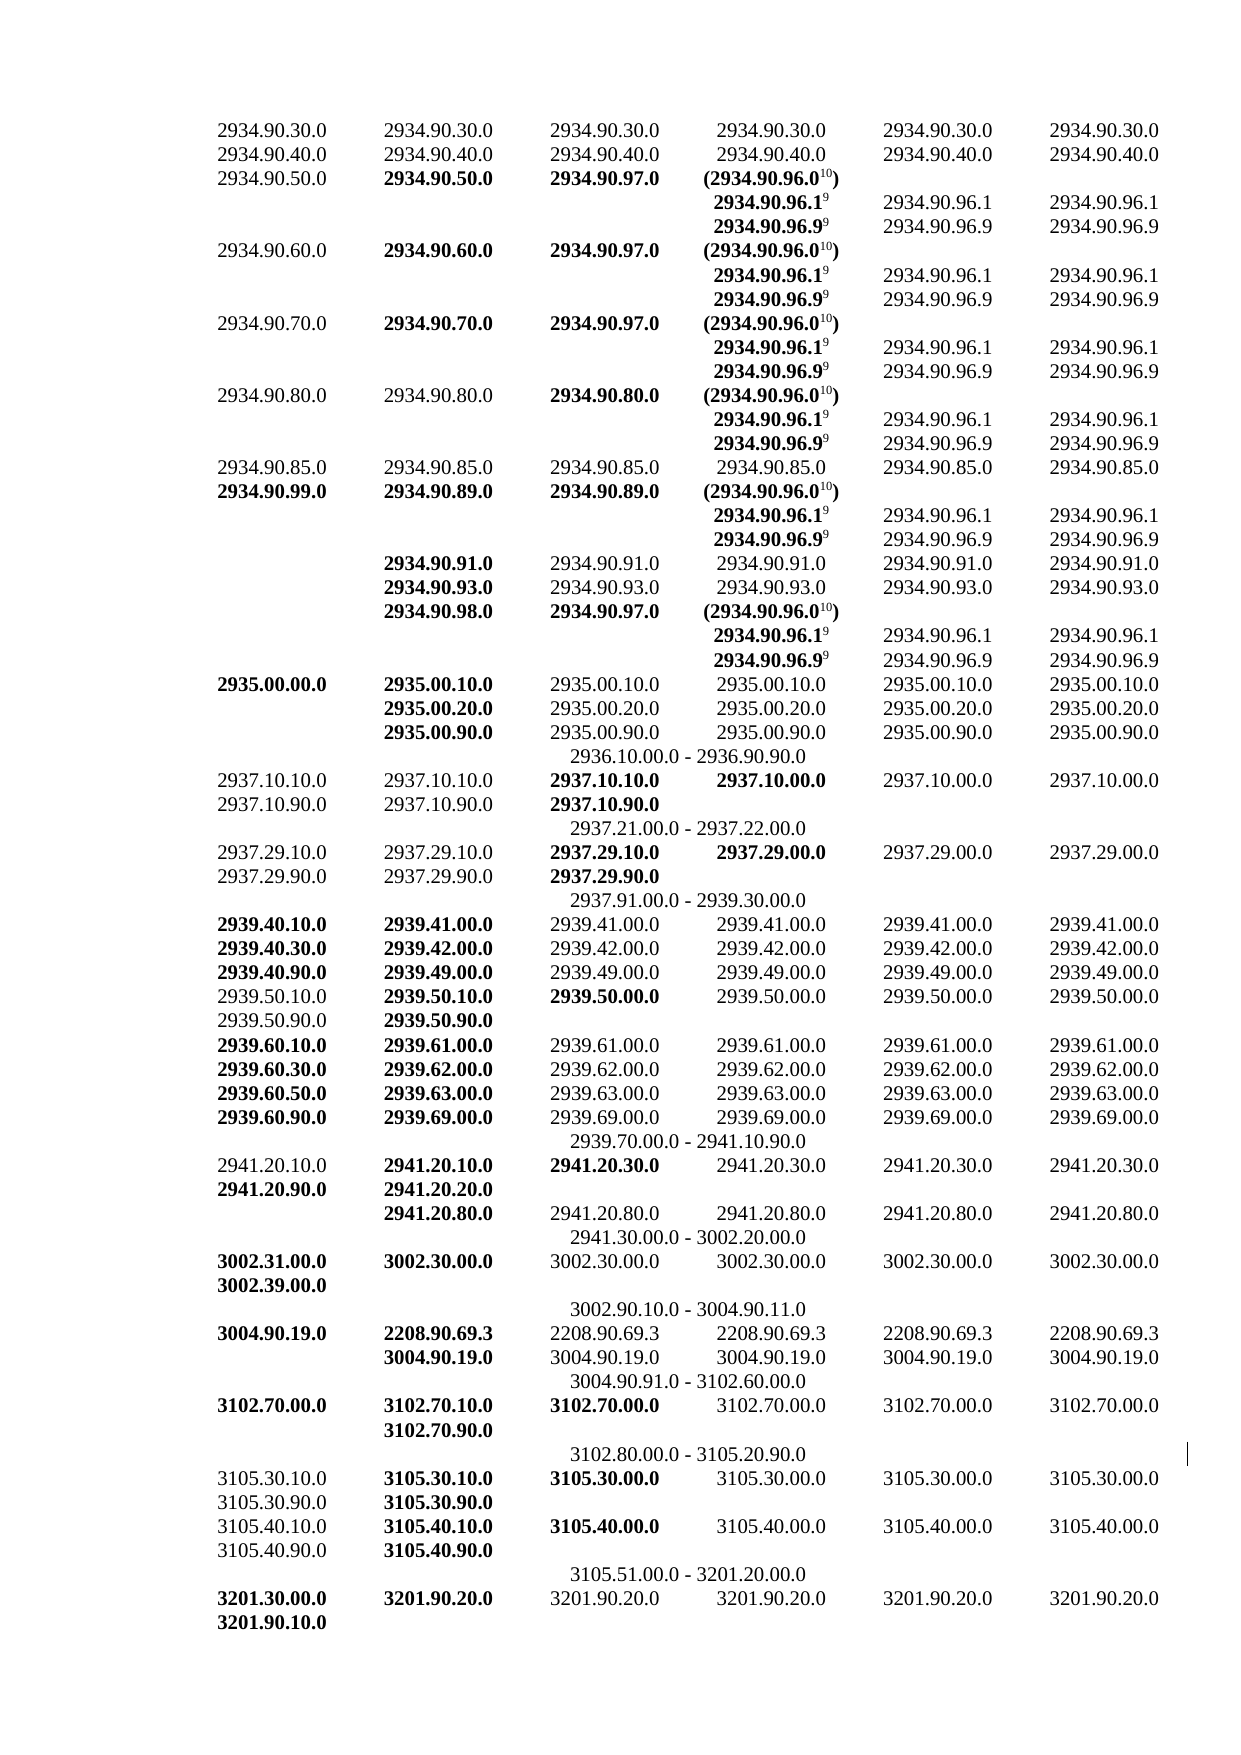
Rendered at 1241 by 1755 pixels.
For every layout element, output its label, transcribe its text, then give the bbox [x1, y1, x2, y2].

table_cell 2208.90.69.3 [688, 1321, 854, 1345]
table_cell [189, 190, 355, 214]
table_cell [854, 792, 1021, 816]
table_cell [1021, 1490, 1187, 1514]
table_cell [189, 359, 355, 383]
table_cell 2934.90.93.0 [521, 575, 688, 599]
table_cell [1021, 1538, 1187, 1562]
table_cell 2939.69.00.0 [1021, 1105, 1187, 1129]
table_cell 2934.90.96.19 [688, 190, 854, 214]
table_cell [854, 1538, 1021, 1562]
table_cell 2934.90.91.0 [1021, 551, 1187, 575]
table_cell 2934.90.40.0 [521, 142, 688, 166]
table_cell [688, 1177, 854, 1201]
table_cell [521, 503, 688, 527]
table_cell 3105.40.10.0 [189, 1514, 355, 1538]
table_cell 3105.40.00.0 [854, 1514, 1021, 1538]
table_cell 2937.29.10.0 [189, 840, 355, 864]
table_cell 2936.10.00.0 - 2936.90.90.0 [189, 744, 1187, 768]
table_cell [355, 190, 521, 214]
table_cell 2934.90.85.0 [521, 455, 688, 479]
table_cell 2939.41.00.0 [1021, 912, 1187, 936]
table_cell 3102.70.10.0 [355, 1394, 521, 1417]
table_cell [521, 527, 688, 551]
table_cell [521, 359, 688, 383]
table_cell 2934.90.30.0 [1021, 118, 1187, 142]
table_cell 2934.90.96.9 [854, 527, 1021, 551]
table_cell 2937.21.00.0 - 2937.22.00.0 [189, 816, 1187, 840]
table_cell 3002.30.00.0 [688, 1249, 854, 1273]
table_cell 2941.20.30.0 [521, 1153, 688, 1177]
table_cell [355, 263, 521, 287]
table_cell 3102.70.00.0 [854, 1394, 1021, 1417]
table_cell 2939.49.00.0 [688, 960, 854, 984]
table_cell [854, 1009, 1021, 1032]
table_cell 3002.30.00.0 [1021, 1249, 1187, 1273]
table_cell 3102.80.00.0 - 3105.20.90.0 [189, 1442, 1187, 1466]
table_cell 2934.90.96.1 [1021, 407, 1187, 431]
table_cell [1021, 166, 1187, 190]
table_cell 2934.90.96.1 [854, 624, 1021, 647]
table_cell 2939.40.90.0 [189, 960, 355, 984]
table_cell 2939.62.00.0 [854, 1057, 1021, 1081]
table_cell 3002.90.10.0 - 3004.90.11.0 [189, 1297, 1187, 1321]
table_cell 2934.90.96.1 [1021, 624, 1187, 647]
table_cell [854, 166, 1021, 190]
table_cell 2934.90.91.0 [355, 551, 521, 575]
table_cell [521, 1177, 688, 1201]
table_cell [355, 648, 521, 672]
table_cell 2934.90.96.99 [688, 527, 854, 551]
table_cell 2935.00.90.0 [355, 720, 521, 744]
table_cell 2934.90.96.1 [854, 263, 1021, 287]
table_cell 2941.30.00.0 - 3002.20.00.0 [189, 1225, 1187, 1249]
table_cell 3002.31.00.0 [189, 1249, 355, 1273]
table_cell 2208.90.69.3 [1021, 1321, 1187, 1345]
table_cell 2934.90.96.1 [1021, 503, 1187, 527]
table_cell [355, 527, 521, 551]
table_cell 2934.90.93.0 [854, 575, 1021, 599]
table_cell [189, 599, 355, 623]
table_cell 2941.20.30.0 [1021, 1153, 1187, 1177]
table_cell [521, 190, 688, 214]
table_cell [1021, 239, 1187, 262]
table_cell [355, 624, 521, 647]
table_cell [1021, 1009, 1187, 1032]
table_cell 2208.90.69.3 [854, 1321, 1021, 1345]
table_cell 3004.90.19.0 [521, 1345, 688, 1369]
table_cell 2937.29.10.0 [521, 840, 688, 864]
table_cell 2934.90.96.9 [1021, 359, 1187, 383]
table_cell [521, 263, 688, 287]
table_cell [355, 359, 521, 383]
table_cell [688, 792, 854, 816]
table_cell 2934.90.96.99 [688, 287, 854, 311]
table_cell 3004.90.19.0 [1021, 1345, 1187, 1369]
table_cell 2934.90.96.9 [854, 648, 1021, 672]
table_cell [854, 1418, 1021, 1442]
table_cell 2941.20.20.0 [355, 1177, 521, 1201]
table_cell [688, 1009, 854, 1032]
table_cell 3201.90.10.0 [189, 1610, 355, 1634]
table_cell 2935.00.20.0 [1021, 696, 1187, 720]
table_cell 2934.90.96.19 [688, 407, 854, 431]
table_cell 2941.20.80.0 [854, 1201, 1021, 1225]
table_cell [355, 287, 521, 311]
table_cell [189, 335, 355, 359]
table_cell 3105.40.90.0 [189, 1538, 355, 1562]
table_cell [189, 287, 355, 311]
table_cell 2939.41.00.0 [688, 912, 854, 936]
table_cell 2939.49.00.0 [1021, 960, 1187, 984]
table_cell [355, 214, 521, 238]
table_cell 2935.00.90.0 [521, 720, 688, 744]
table_cell 2934.90.96.19 [688, 503, 854, 527]
table_cell 2934.90.91.0 [521, 551, 688, 575]
table_cell 2934.90.96.1 [1021, 190, 1187, 214]
table_cell (2934.90.96.010) [688, 239, 854, 262]
table_cell 2934.90.93.0 [688, 575, 854, 599]
table_cell 2937.10.10.0 [521, 768, 688, 792]
table_cell [854, 311, 1021, 335]
table_cell 2939.61.00.0 [521, 1033, 688, 1057]
table_cell 2934.90.96.19 [688, 263, 854, 287]
table_cell [1021, 792, 1187, 816]
table_cell 2937.10.10.0 [189, 768, 355, 792]
table_cell 3105.30.00.0 [854, 1466, 1021, 1490]
table_cell [521, 1538, 688, 1562]
table_cell 3002.39.00.0 [189, 1273, 355, 1297]
table_cell [1021, 1610, 1187, 1634]
table_cell 2934.90.91.0 [854, 551, 1021, 575]
table_cell 3004.90.91.0 - 3102.60.00.0 [189, 1369, 1187, 1393]
table_cell [355, 335, 521, 359]
table_cell [521, 287, 688, 311]
table_cell 2934.90.40.0 [355, 142, 521, 166]
table_cell [189, 720, 355, 744]
table_cell [189, 263, 355, 287]
table_cell 2934.90.96.99 [688, 214, 854, 238]
table_cell 2935.00.00.0 [189, 672, 355, 696]
table_cell 2208.90.69.3 [355, 1321, 521, 1345]
table_cell 2935.00.20.0 [355, 696, 521, 720]
table_cell 2939.42.00.0 [355, 936, 521, 960]
table_cell 2939.41.00.0 [521, 912, 688, 936]
table_cell [854, 1273, 1021, 1297]
table_cell 2939.69.00.0 [355, 1105, 521, 1129]
table_cell [521, 648, 688, 672]
table_cell 2939.62.00.0 [688, 1057, 854, 1081]
table_cell 3105.30.90.0 [355, 1490, 521, 1514]
table_cell 2934.90.50.0 [189, 166, 355, 190]
table_cell 2934.90.91.0 [688, 551, 854, 575]
table_cell 2935.00.10.0 [688, 672, 854, 696]
table_cell 3102.70.00.0 [688, 1394, 854, 1417]
table_cell 2935.00.90.0 [854, 720, 1021, 744]
table_cell 3201.90.20.0 [521, 1586, 688, 1610]
table_cell 2939.49.00.0 [854, 960, 1021, 984]
table_cell 2941.20.80.0 [688, 1201, 854, 1225]
table_cell 2934.90.50.0 [355, 166, 521, 190]
table_cell [355, 1273, 521, 1297]
table_cell 2939.50.90.0 [355, 1009, 521, 1032]
table_cell 2934.90.85.0 [854, 455, 1021, 479]
table_cell 2937.29.90.0 [189, 864, 355, 888]
table_cell 2934.90.80.0 [189, 383, 355, 407]
table_cell [355, 407, 521, 431]
table_cell 2935.00.10.0 [355, 672, 521, 696]
table_cell 2934.90.96.99 [688, 648, 854, 672]
table_cell 2934.90.98.0 [355, 599, 521, 623]
table_cell 2934.90.96.9 [1021, 431, 1187, 455]
table_cell 2939.60.30.0 [189, 1057, 355, 1081]
table_cell 2934.90.97.0 [521, 311, 688, 335]
table_cell 3105.40.90.0 [355, 1538, 521, 1562]
table_cell 2934.90.60.0 [189, 239, 355, 262]
table_cell 2939.60.90.0 [189, 1105, 355, 1129]
table_cell [521, 624, 688, 647]
table_cell 2939.41.00.0 [355, 912, 521, 936]
table_cell 2939.63.00.0 [355, 1081, 521, 1105]
table_cell 2939.49.00.0 [355, 960, 521, 984]
table_cell 2939.61.00.0 [688, 1033, 854, 1057]
table_cell 2934.90.97.0 [521, 166, 688, 190]
table_cell 2941.20.90.0 [189, 1177, 355, 1201]
table_cell [854, 479, 1021, 503]
table_cell 2939.42.00.0 [854, 936, 1021, 960]
table_cell 2934.90.40.0 [688, 142, 854, 166]
table_cell 2939.50.00.0 [854, 984, 1021, 1008]
table_cell 2934.90.89.0 [521, 479, 688, 503]
table_cell 2934.90.96.1 [854, 190, 1021, 214]
table_cell [189, 214, 355, 238]
table_cell 2939.50.10.0 [355, 984, 521, 1008]
table_cell 2934.90.85.0 [355, 455, 521, 479]
table_cell 3105.30.00.0 [1021, 1466, 1187, 1490]
table_cell 2934.90.80.0 [355, 383, 521, 407]
table_cell [521, 431, 688, 455]
table_cell [189, 624, 355, 647]
table_cell [355, 1610, 521, 1634]
table_cell 2937.10.90.0 [189, 792, 355, 816]
table_cell 2939.49.00.0 [521, 960, 688, 984]
table_cell 2937.10.00.0 [854, 768, 1021, 792]
table_cell [189, 431, 355, 455]
table_cell [688, 1418, 854, 1442]
table_cell [854, 239, 1021, 262]
table_cell 3002.30.00.0 [854, 1249, 1021, 1273]
table_cell [189, 1418, 355, 1442]
table_cell [1021, 864, 1187, 888]
table_cell [1021, 479, 1187, 503]
table_cell 2934.90.97.0 [521, 599, 688, 623]
table_cell [521, 1418, 688, 1442]
table_cell [189, 1201, 355, 1225]
table_cell 2934.90.96.99 [688, 431, 854, 455]
table_cell 2939.40.10.0 [189, 912, 355, 936]
table_cell 2934.90.96.1 [854, 335, 1021, 359]
table_cell 2934.90.96.9 [854, 431, 1021, 455]
table_cell 3102.70.00.0 [1021, 1394, 1187, 1417]
table_cell 3002.30.00.0 [521, 1249, 688, 1273]
table_cell 2935.00.90.0 [688, 720, 854, 744]
table_cell [189, 575, 355, 599]
table_cell 2937.10.10.0 [355, 768, 521, 792]
table_cell 2941.20.30.0 [854, 1153, 1021, 1177]
table_cell [688, 1490, 854, 1514]
table_cell 2937.29.00.0 [854, 840, 1021, 864]
table_cell [1021, 1177, 1187, 1201]
table_cell 2941.20.80.0 [1021, 1201, 1187, 1225]
table_cell [189, 503, 355, 527]
table_cell [688, 1538, 854, 1562]
table_cell 3105.40.00.0 [521, 1514, 688, 1538]
table_cell 2939.50.00.0 [688, 984, 854, 1008]
table_cell 2934.90.99.0 [189, 479, 355, 503]
table_cell 2935.00.20.0 [688, 696, 854, 720]
table_cell 3105.40.00.0 [1021, 1514, 1187, 1538]
table_cell 3201.30.00.0 [189, 1586, 355, 1610]
table_cell 2934.90.30.0 [355, 118, 521, 142]
table_cell [521, 1009, 688, 1032]
table_cell 2939.63.00.0 [1021, 1081, 1187, 1105]
table_cell 2935.00.10.0 [1021, 672, 1187, 696]
table_cell [688, 1273, 854, 1297]
table_cell 3102.70.00.0 [521, 1394, 688, 1417]
table_cell [521, 1490, 688, 1514]
table_cell 2934.90.40.0 [189, 142, 355, 166]
table_cell 3105.30.10.0 [355, 1466, 521, 1490]
table_cell [1021, 383, 1187, 407]
table_cell 3102.70.90.0 [355, 1418, 521, 1442]
table_cell [521, 335, 688, 359]
table_cell 2937.29.00.0 [1021, 840, 1187, 864]
table_cell 2939.50.10.0 [189, 984, 355, 1008]
table_cell 2937.10.00.0 [1021, 768, 1187, 792]
table_cell 3004.90.19.0 [688, 1345, 854, 1369]
table_cell 2939.42.00.0 [1021, 936, 1187, 960]
table_cell 2937.10.00.0 [688, 768, 854, 792]
table_cell [355, 503, 521, 527]
table_cell 2934.90.96.99 [688, 359, 854, 383]
table_cell 2937.29.00.0 [688, 840, 854, 864]
table_cell 2934.90.40.0 [1021, 142, 1187, 166]
table_cell 3102.70.00.0 [189, 1394, 355, 1417]
table_cell 2937.29.90.0 [521, 864, 688, 888]
table_cell 2937.91.00.0 - 2939.30.00.0 [189, 888, 1187, 912]
table_cell 2939.61.00.0 [355, 1033, 521, 1057]
table_cell [521, 214, 688, 238]
table_cell [189, 1345, 355, 1369]
table_cell 2939.50.00.0 [1021, 984, 1187, 1008]
table_cell 2937.29.10.0 [355, 840, 521, 864]
table_cell 2941.20.30.0 [688, 1153, 854, 1177]
table_cell 3004.90.19.0 [189, 1321, 355, 1345]
table_cell 3201.90.20.0 [355, 1586, 521, 1610]
table_cell (2934.90.96.010) [688, 383, 854, 407]
table_cell 3105.40.10.0 [355, 1514, 521, 1538]
table_cell 2939.62.00.0 [521, 1057, 688, 1081]
table_cell 3105.30.90.0 [189, 1490, 355, 1514]
table_cell [1021, 599, 1187, 623]
table_cell 2939.62.00.0 [1021, 1057, 1187, 1081]
table_cell 2941.20.10.0 [355, 1153, 521, 1177]
table_cell [521, 407, 688, 431]
table_cell 2939.61.00.0 [1021, 1033, 1187, 1057]
table_cell 2939.41.00.0 [854, 912, 1021, 936]
table_cell 2208.90.69.3 [521, 1321, 688, 1345]
table_cell [1021, 311, 1187, 335]
table_cell 2934.90.85.0 [1021, 455, 1187, 479]
table_cell [189, 527, 355, 551]
table_cell 2934.90.30.0 [189, 118, 355, 142]
table_cell 2934.90.96.1 [854, 407, 1021, 431]
table_cell [1021, 1418, 1187, 1442]
table_cell 2934.90.96.9 [1021, 214, 1187, 238]
table_cell 2934.90.96.9 [1021, 287, 1187, 311]
table_cell [189, 407, 355, 431]
table_cell 2939.69.00.0 [854, 1105, 1021, 1129]
table_cell 2939.69.00.0 [521, 1105, 688, 1129]
table_cell 2935.00.10.0 [854, 672, 1021, 696]
table_cell 2934.90.60.0 [355, 239, 521, 262]
table_cell 2935.00.10.0 [521, 672, 688, 696]
table_cell [688, 1610, 854, 1634]
table_cell 2934.90.96.9 [1021, 527, 1187, 551]
table_cell 2934.90.70.0 [189, 311, 355, 335]
table_cell 2934.90.93.0 [1021, 575, 1187, 599]
table_cell 2939.42.00.0 [688, 936, 854, 960]
table_cell 2934.90.96.9 [1021, 648, 1187, 672]
table_cell [854, 383, 1021, 407]
table_cell [854, 1177, 1021, 1201]
table_cell [854, 599, 1021, 623]
table_cell 3201.90.20.0 [688, 1586, 854, 1610]
table_cell [854, 864, 1021, 888]
table_cell (2934.90.96.010) [688, 599, 854, 623]
table_cell 2934.90.30.0 [688, 118, 854, 142]
table_cell 2939.69.00.0 [688, 1105, 854, 1129]
table_cell 2941.20.10.0 [189, 1153, 355, 1177]
table_cell 2939.60.10.0 [189, 1033, 355, 1057]
table_cell 3002.30.00.0 [355, 1249, 521, 1273]
table_cell 2934.90.96.19 [688, 624, 854, 647]
table_cell [854, 1490, 1021, 1514]
table_cell [189, 648, 355, 672]
table_cell 2934.90.40.0 [854, 142, 1021, 166]
table_cell 2939.50.90.0 [189, 1009, 355, 1032]
table_cell [688, 864, 854, 888]
table_cell 3105.40.00.0 [688, 1514, 854, 1538]
table_cell 3201.90.20.0 [854, 1586, 1021, 1610]
table_cell 2934.90.96.9 [854, 359, 1021, 383]
table_cell 2934.90.96.9 [854, 287, 1021, 311]
table_cell 2935.00.90.0 [1021, 720, 1187, 744]
table_cell 2934.90.70.0 [355, 311, 521, 335]
table_cell [189, 696, 355, 720]
table_cell 2934.90.97.0 [521, 239, 688, 262]
table_cell 2934.90.96.19 [688, 335, 854, 359]
table_cell [521, 1273, 688, 1297]
table_cell 3004.90.19.0 [355, 1345, 521, 1369]
table_cell [1021, 1273, 1187, 1297]
table_cell 2934.90.96.1 [854, 503, 1021, 527]
table_cell 3105.51.00.0 - 3201.20.00.0 [189, 1562, 1187, 1586]
table_cell 2941.20.80.0 [355, 1201, 521, 1225]
table_cell 2934.90.89.0 [355, 479, 521, 503]
table_cell 2939.63.00.0 [521, 1081, 688, 1105]
table_cell 2939.63.00.0 [688, 1081, 854, 1105]
table_cell 2934.90.85.0 [189, 455, 355, 479]
table_cell [355, 431, 521, 455]
table_cell 2939.42.00.0 [521, 936, 688, 960]
table_cell 2934.90.96.9 [854, 214, 1021, 238]
table_cell 2939.61.00.0 [854, 1033, 1021, 1057]
table_cell 2934.90.30.0 [521, 118, 688, 142]
table_cell 2934.90.80.0 [521, 383, 688, 407]
table_cell 2934.90.93.0 [355, 575, 521, 599]
table_cell (2934.90.96.010) [688, 479, 854, 503]
table_cell 2937.10.90.0 [355, 792, 521, 816]
table_cell 3004.90.19.0 [854, 1345, 1021, 1369]
table_cell 2937.29.90.0 [355, 864, 521, 888]
table_cell 2934.90.85.0 [688, 455, 854, 479]
table_cell [854, 1610, 1021, 1634]
table_cell 2935.00.20.0 [521, 696, 688, 720]
table_cell 2939.62.00.0 [355, 1057, 521, 1081]
table_cell 2939.50.00.0 [521, 984, 688, 1008]
table_cell 2939.70.00.0 - 2941.10.90.0 [189, 1129, 1187, 1153]
table_cell 2934.90.96.1 [1021, 335, 1187, 359]
table_cell 2941.20.80.0 [521, 1201, 688, 1225]
table_cell 2939.60.50.0 [189, 1081, 355, 1105]
table_cell 2939.63.00.0 [854, 1081, 1021, 1105]
table_cell 2939.40.30.0 [189, 936, 355, 960]
table_cell 3201.90.20.0 [1021, 1586, 1187, 1610]
table_cell 2934.90.30.0 [854, 118, 1021, 142]
table_cell 3105.30.10.0 [189, 1466, 355, 1490]
table_cell [521, 1610, 688, 1634]
table_cell (2934.90.96.010) [688, 166, 854, 190]
table_cell 2934.90.96.1 [1021, 263, 1187, 287]
table_cell 3105.30.00.0 [521, 1466, 688, 1490]
table_cell (2934.90.96.010) [688, 311, 854, 335]
table_cell 2937.10.90.0 [521, 792, 688, 816]
table_cell 2935.00.20.0 [854, 696, 1021, 720]
table_cell [189, 551, 355, 575]
table_cell 3105.30.00.0 [688, 1466, 854, 1490]
